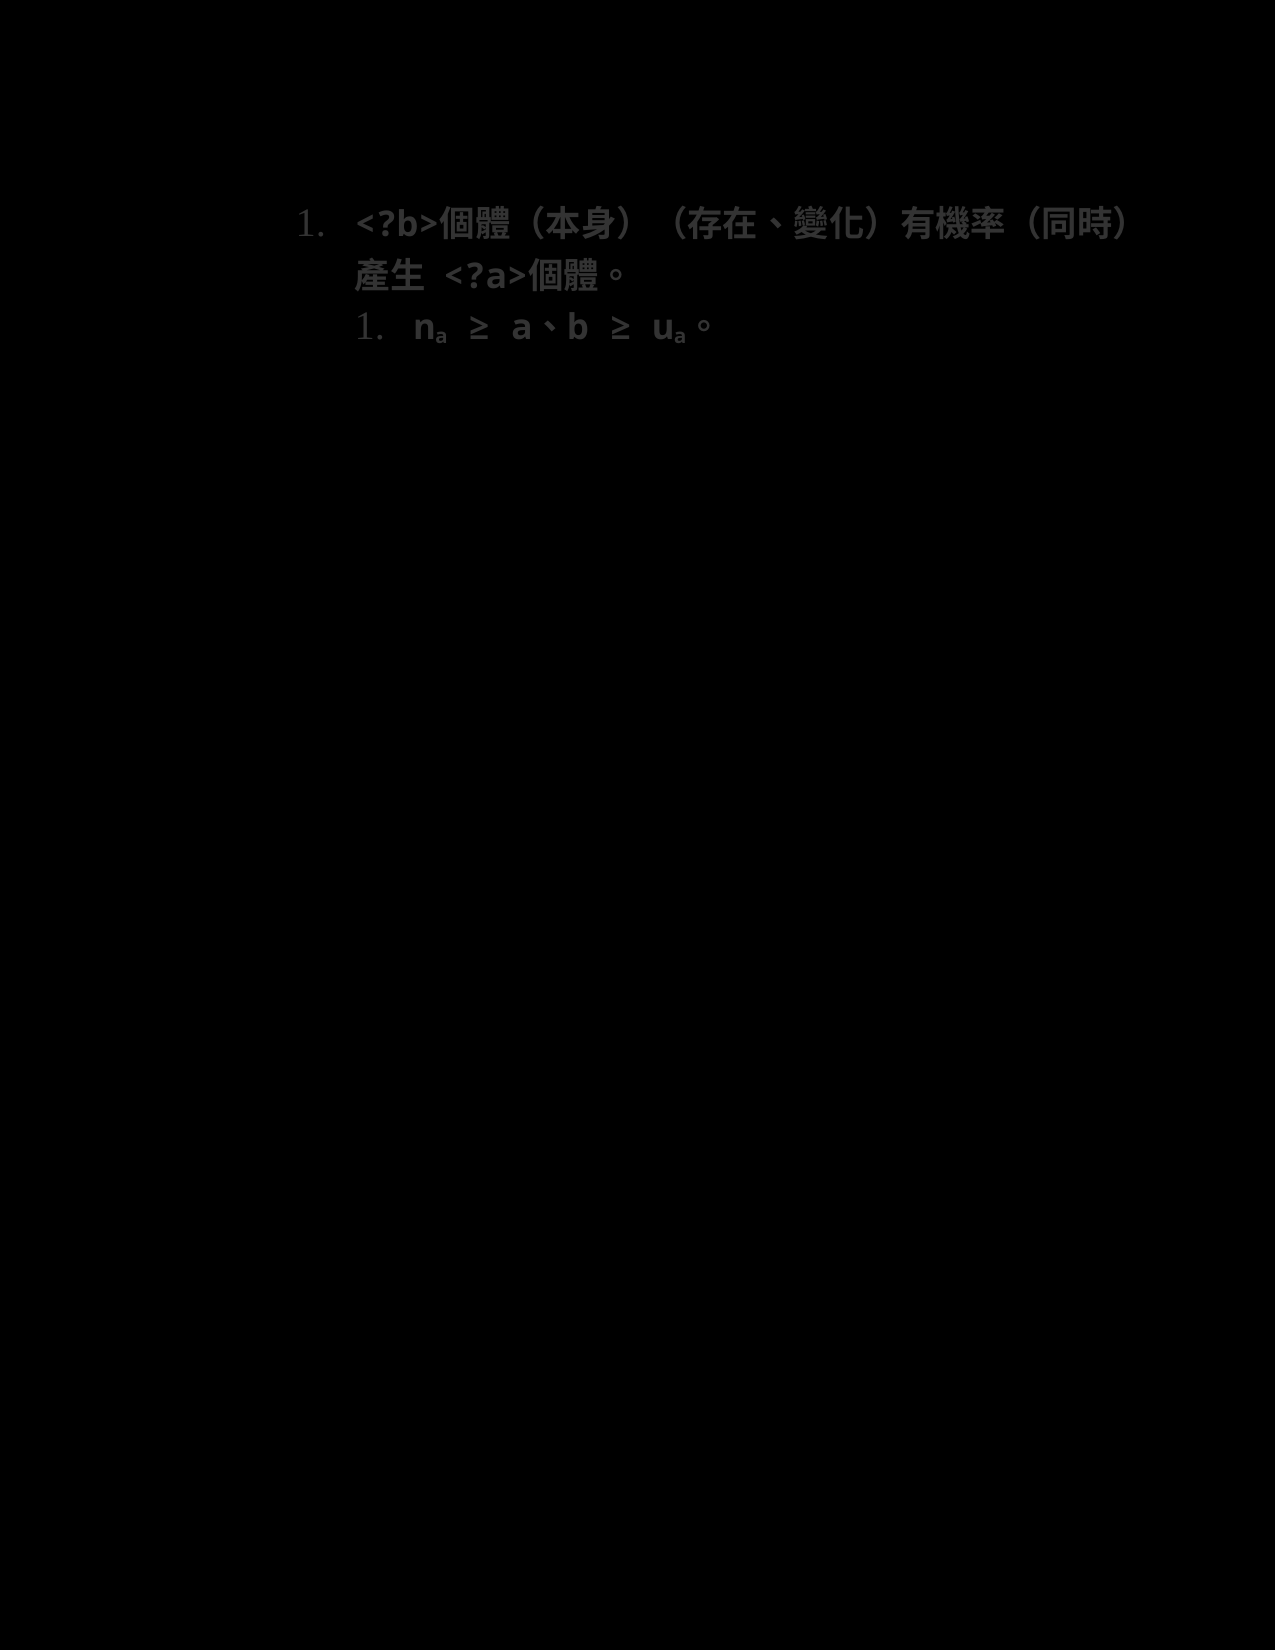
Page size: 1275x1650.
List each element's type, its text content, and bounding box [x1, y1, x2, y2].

list <?b>個體（本身）（存在、變化）有機率（同時）產生 <?a>個體。 [295, 196, 1157, 298]
list na ≥ a、b ≥ ua。 [354, 298, 1157, 350]
